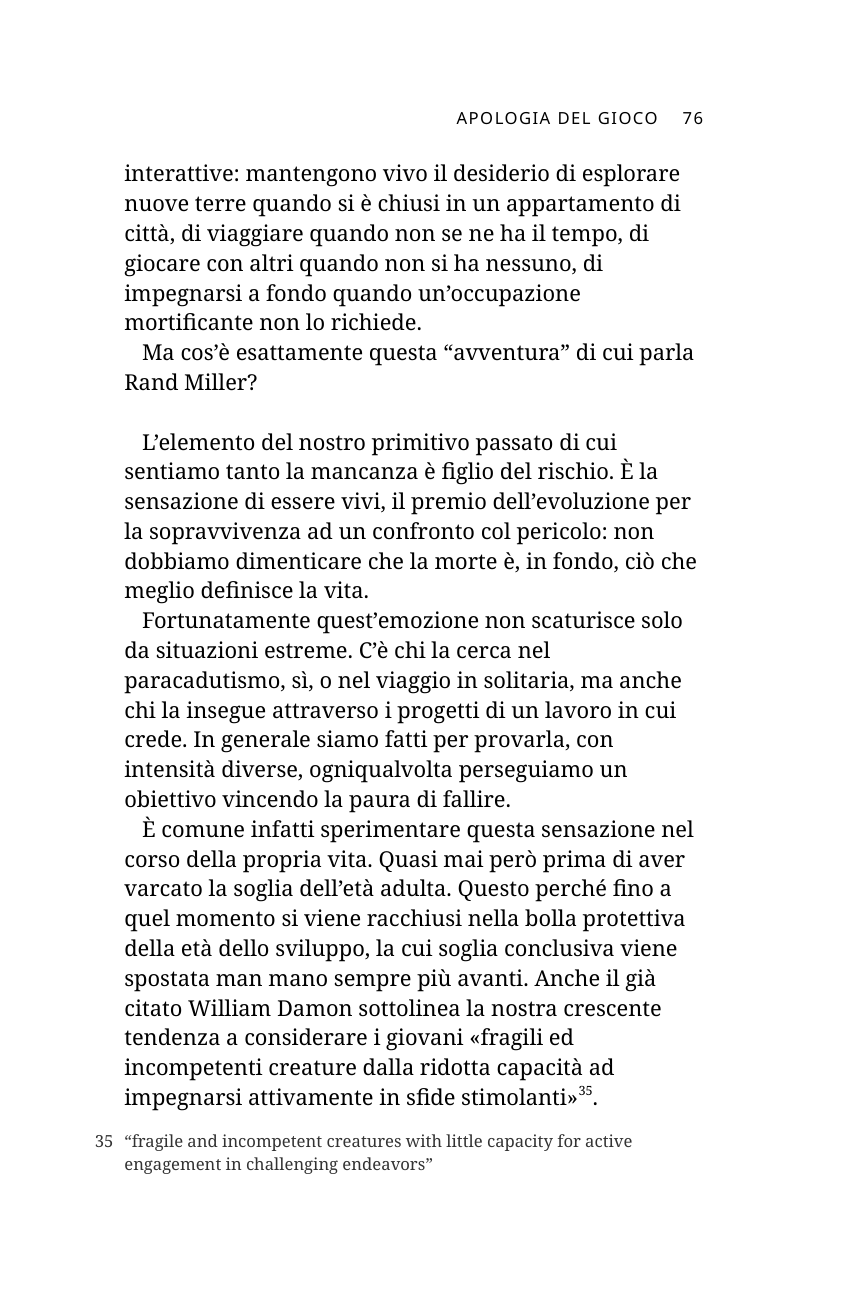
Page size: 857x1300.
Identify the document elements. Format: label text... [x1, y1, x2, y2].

text interattive: mantengono vivo il desiderio di esplorare nuove terre quando si è chiusi in un appartamento di città, di viaggiare quando non se ne ha il tempo, di giocare con altri quando non si ha nessuno, di impegnarsi a fondo quando un’occupazione mortificante non lo richiede. [124, 158, 703, 337]
text Ma cos’è esattamente questa “avventura” di cui parla Rand Miller? [124, 337, 703, 397]
text L’elemento del nostro primitivo passato di cui sentiamo tanto la mancanza è figlio del rischio. È la sensazione di essere vivi, il premio dell’evoluzione per la sopravvivenza ad un confronto col pericolo: non dobbiamo dimenticare che la morte è, in fondo, ciò che meglio definisce la vita. [124, 427, 703, 605]
text Fortunatamente quest’emozione non scaturisce solo da situazioni estreme. C’è chi la cerca nel paracadutismo, sì, o nel viaggio in solitaria, ma anche chi la insegue attraverso i progetti di un lavoro in cui crede. In generale siamo fatti per provarla, con intensità diverse, ogniqualvolta perseguiamo un obiettivo vincendo la paura di fallire. [124, 605, 703, 814]
text È comune infatti sperimentare questa sensazione nel corso della propria vita. Quasi mai però prima di aver varcato la soglia dell’età adulta. Questo perché fino a quel momento si viene racchiusi nella bolla protettiva della età dello sviluppo, la cui soglia conclusiva viene spostata man mano sempre più avanti. Anche il già citato William Damon sottolinea la nostra crescente tendenza a considerare i giovani «fragili ed incompetenti creature dalla ridotta capacità ad impegnarsi attivamente in sfide stimolanti». [124, 814, 703, 1112]
text “fragile and incompetent creatures with little capacity for active engagement in challenging endeavors” [94, 1130, 703, 1175]
